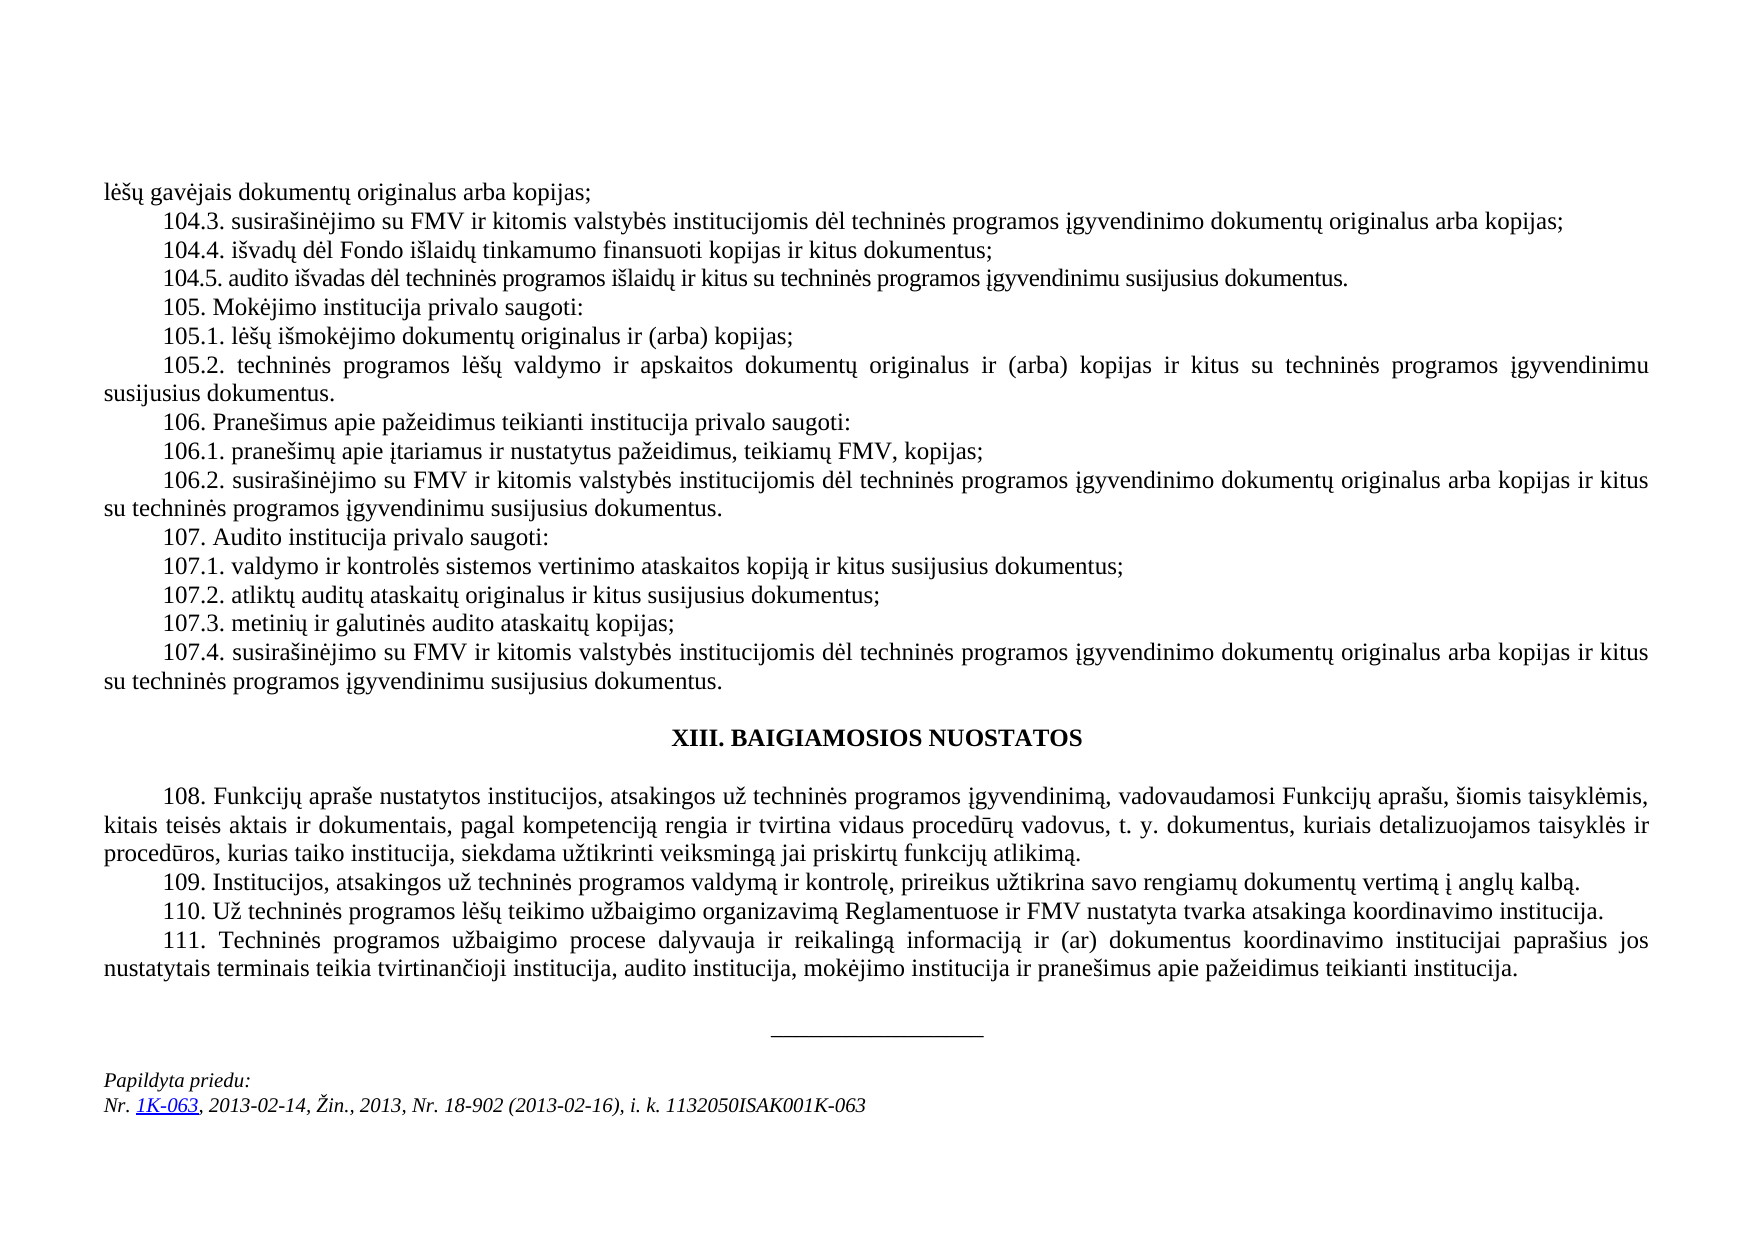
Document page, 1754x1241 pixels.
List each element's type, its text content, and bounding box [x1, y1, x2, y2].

text 107.3. metinių ir galutinės audito ataskaitų kopijas; [103, 608, 1651, 637]
text 111. Techninės programos užbaigimo procese dalyvauja ir reikalingą informaciją ir (ar) dokumentus koordinavimo institucijai paprašius jos nustatytais terminais teikia tvirtinančioji institucija, audito institucija, mokėjimo institucija ir pranešimus apie pažeidimus teikianti institucija. [103, 925, 1651, 982]
text 106.2. susirašinėjimo su FMV ir kitomis valstybės institucijomis dėl techninės programos įgyvendinimo dokumentų originalus arba kopijas ir kitus su techninės programos įgyvendinimu susijusius dokumentus. [103, 465, 1651, 522]
text 106. Pranešimus apie pažeidimus teikianti institucija privalo saugoti: [103, 407, 1651, 436]
text 107. Audito institucija privalo saugoti: [103, 522, 1651, 551]
text 107.2. atliktų auditų ataskaitų originalus ir kitus susijusius dokumentus; [103, 580, 1651, 608]
text 105.1. lėšų išmokėjimo dokumentų originalus ir (arba) kopijas; [103, 321, 1651, 350]
text Papildyta priedu: [103, 1068, 1651, 1092]
text 109. Institucijos, atsakingos už techninės programos valdymą ir kontrolę, prireikus užtikrina savo rengiamų dokumentų vertimą į anglų kalbą. [103, 867, 1651, 896]
text _________________ [103, 1011, 1651, 1040]
text XIII. BAIGIAMOSIOS NUOSTATOS [103, 723, 1651, 752]
text 104.3. susirašinėjimo su FMV ir kitomis valstybės institucijomis dėl techninės programos įgyvendinimo dokumentų originalus arba kopijas; [103, 206, 1651, 235]
text 110. Už techninės programos lėšų teikimo užbaigimo organizavimą Reglamentuose ir FMV nustatyta tvarka atsakinga koordinavimo institucija. [103, 896, 1651, 925]
text 107.4. susirašinėjimo su FMV ir kitomis valstybės institucijomis dėl techninės programos įgyvendinimo dokumentų originalus arba kopijas ir kitus su techninės programos įgyvendinimu susijusius dokumentus. [103, 637, 1651, 695]
text 104.5. audito išvadas dėl techninės programos išlaidų ir kitus su techninės programos įgyvendinimu susijusius dokumentus. [103, 263, 1651, 292]
text 105.2. techninės programos lėšų valdymo ir apskaitos dokumentų originalus ir (arba) kopijas ir kitus su techninės programos įgyvendinimu susijusius dokumentus. [103, 350, 1651, 407]
text 105. Mokėjimo institucija privalo saugoti: [103, 292, 1651, 321]
text 104.4. išvadų dėl Fondo išlaidų tinkamumo finansuoti kopijas ir kitus dokumentus; [103, 235, 1651, 263]
text 108. Funkcijų apraše nustatytos institucijos, atsakingos už techninės programos įgyvendinimą, vadovaudamosi Funkcijų aprašu, šiomis taisyklėmis, kitais teisės aktais ir dokumentais, pagal kompetenciją rengia ir tvirtina vidaus procedūrų vadovus, t. y. dokumentus, kuriais detalizuojamos taisyklės ir procedūros, kurias taiko institucija, siekdama užtikrinti veiksmingą jai priskirtų funkcijų atlikimą. [103, 781, 1651, 867]
text 107.1. valdymo ir kontrolės sistemos vertinimo ataskaitos kopiją ir kitus susijusius dokumentus; [103, 551, 1651, 580]
text Nr. 1K-063, 2013-02-14, Žin., 2013, Nr. 18-902 (2013-02-16), i. k. 1132050ISAK001K-063 [103, 1092, 1651, 1117]
text 106.1. pranešimų apie įtariamus ir nustatytus pažeidimus, teikiamų FMV, kopijas; [103, 436, 1651, 465]
text lėšų gavėjais dokumentų originalus arba kopijas; [103, 177, 1651, 206]
